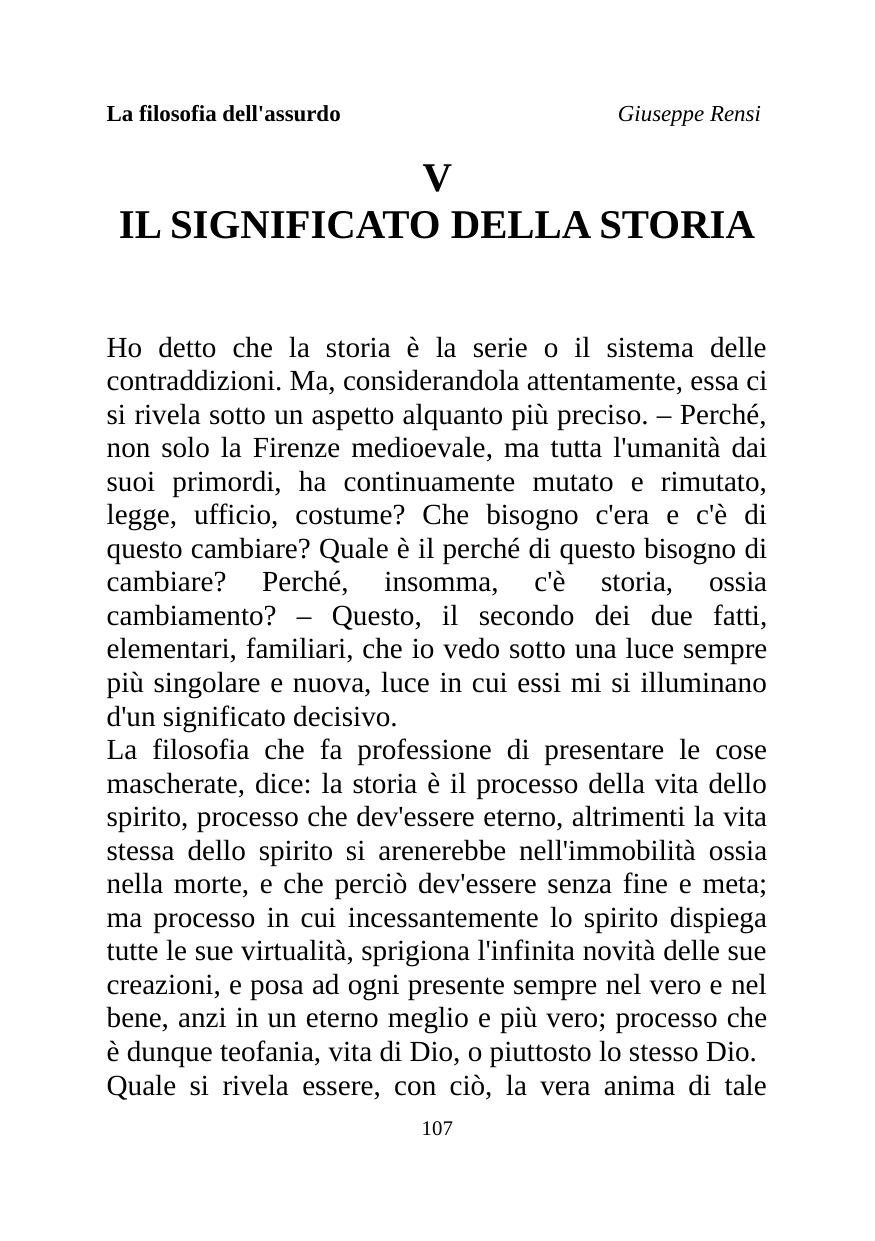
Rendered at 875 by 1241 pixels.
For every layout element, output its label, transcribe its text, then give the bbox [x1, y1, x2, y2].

text La filosofia che fa professione di presentare le cose mascherate, dice: la storia è il processo della vita dello spirito, processo che dev'essere eterno, altrimenti la vita stessa dello spirito si arenerebbe nell'immobilità ossia nella morte, e che perciò dev'essere senza fine e meta; ma processo in cui incessantemente lo spirito dispiega tutte le sue virtualità, sprigiona l'infinita novità delle sue creazioni, e posa ad ogni presente sempre nel vero e nel bene, anzi in un eterno meglio e più vero; processo che è dunque teofania, vita di Dio, o piuttosto lo stesso Dio. [106, 732, 768, 1068]
text Quale si rivela essere, con ciò, la vera anima di tale [106, 1068, 768, 1101]
text Ho detto che la storia è la serie o il sistema delle contraddizioni. Ma, considerandola attentamente, essa ci si rivela sotto un aspetto alquanto più preciso. – Perché, non solo la Firenze medioevale, ma tutta l'umanità dai suoi primordi, ha continuamente mutato e rimutato, legge, ufficio, costume? Che bisogno c'era e c'è di questo cambiare? Quale è il perché di questo bisogno di cambiare? Perché, insomma, c'è storia, ossia cambiamento? – Questo, il secondo dei due fatti, elementari, familiari, che io vedo sotto una luce sempre più singolare e nuova, luce in cui essi mi si illuminano d'un significato decisivo. [106, 330, 768, 732]
subtitle V IL SIGNIFICATO DELLA STORIA [106, 153, 768, 247]
